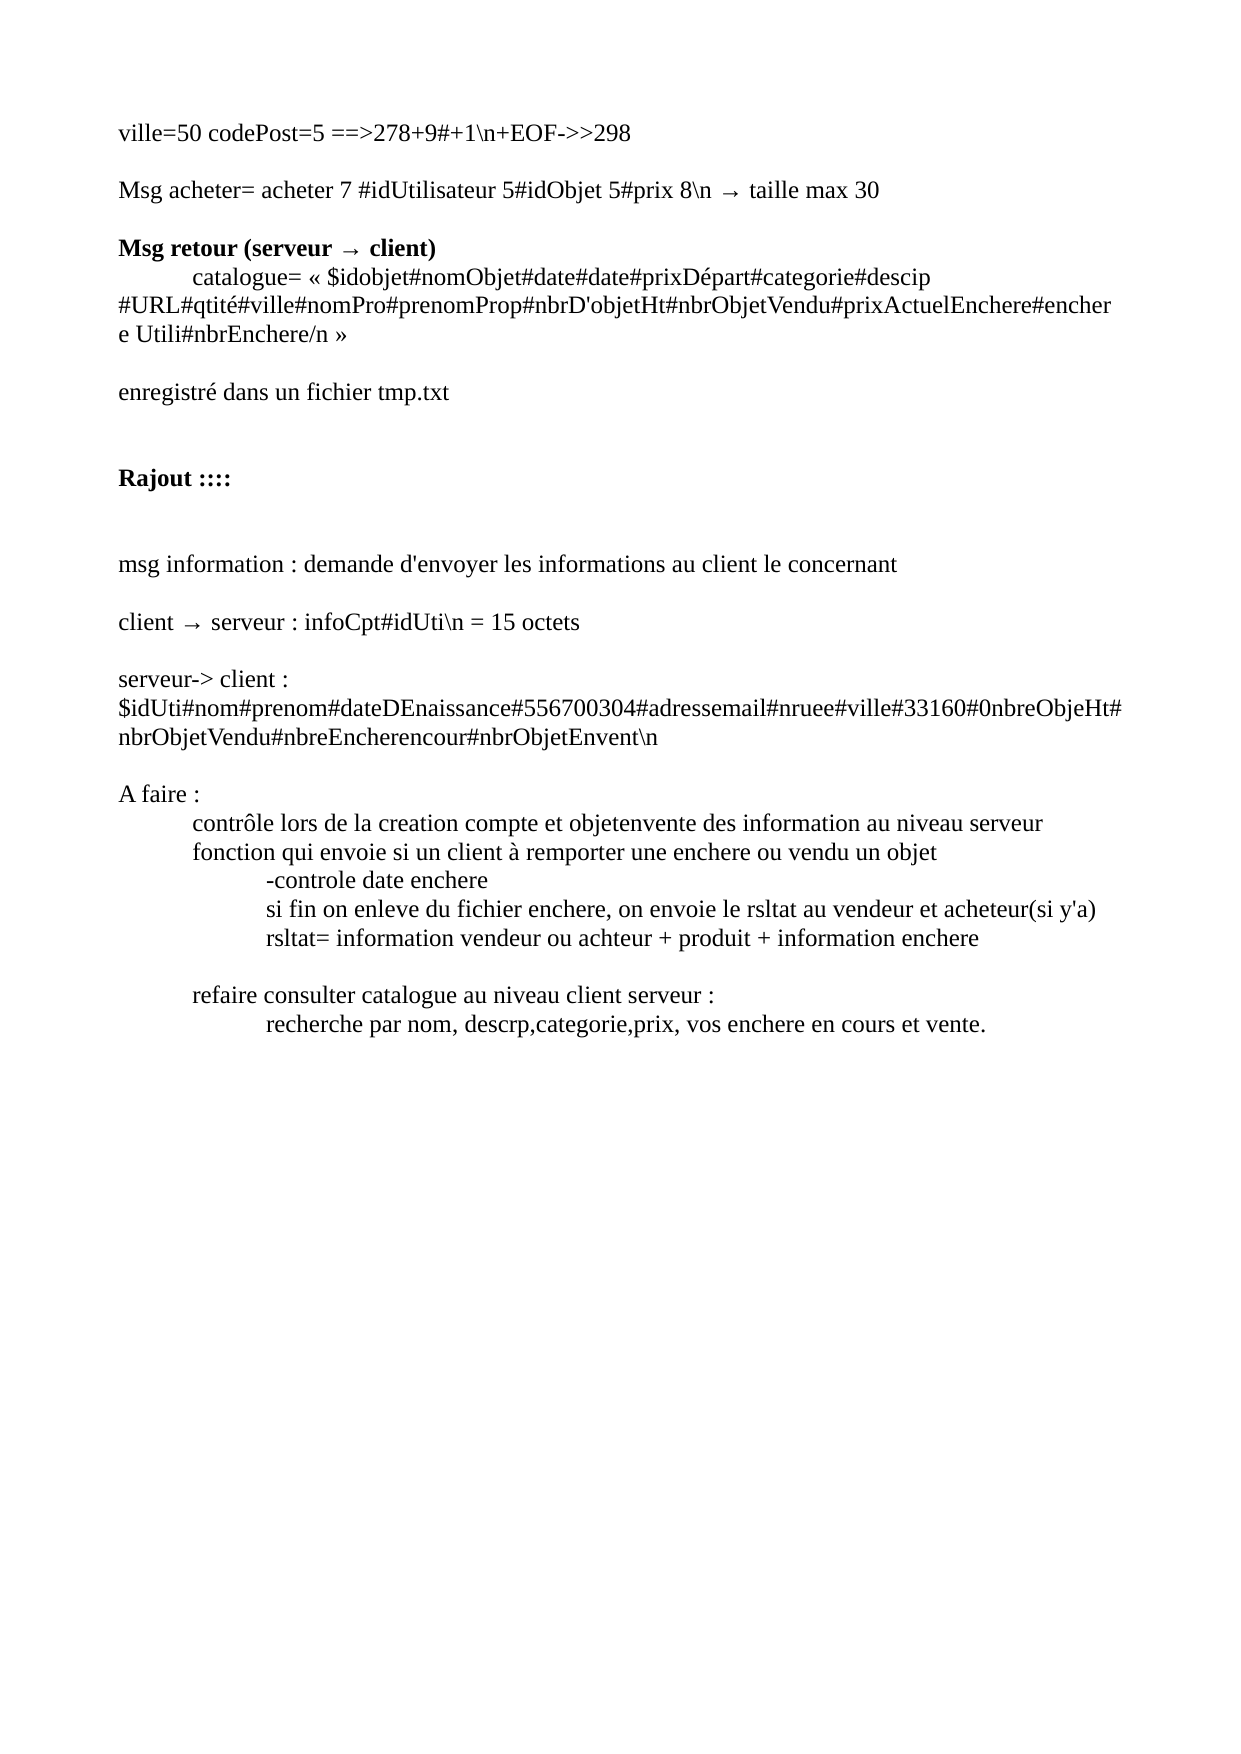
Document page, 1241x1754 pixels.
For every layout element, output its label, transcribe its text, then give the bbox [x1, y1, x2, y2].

text ville=50 codePost=5 ==>278+9#+1\n+EOF->>298 [118, 118, 1122, 147]
text catalogue= « $idobjet#nomObjet#date#date#prixDépart#categorie#descip #URL#qtité#ville#nomPro#prenomProp#nbrD'objetHt#nbrObjetVendu#prixActuelEnchere#enchere Utili#nbrEnchere/n » [118, 262, 1122, 348]
text Rajout :::: [118, 463, 1122, 492]
text msg information : demande d'envoyer les informations au client le concernant [118, 549, 1122, 578]
text refaire consulter catalogue au niveau client serveur : [118, 981, 1122, 1009]
text si fin on enleve du fichier enchere, on envoie le rsltat au vendeur et acheteur(si y'a) [118, 894, 1122, 923]
text Msg acheter= acheter 7 #idUtilisateur 5#idObjet 5#prix 8\n → taille max 30 [118, 176, 1122, 204]
text recherche par nom, descrp,categorie,prix, vos enchere en cours et vente. [118, 1009, 1122, 1038]
text enregistré dans un fichier tmp.txt [118, 377, 1122, 406]
text Msg retour (serveur → client) [118, 233, 1122, 262]
text A faire : [118, 779, 1122, 808]
text serveur-> client : $idUti#nom#prenom#dateDEnaissance#556700304#adressemail#nruee#ville#33160#0nbreObjeHt#nbrObjetVendu#nbreEncherencour#nbrObjetEnvent\n [118, 664, 1122, 751]
text rsltat= information vendeur ou achteur + produit + information enchere [118, 923, 1122, 952]
text fonction qui envoie si un client à remporter une enchere ou vendu un objet [118, 837, 1122, 866]
text contrôle lors de la creation compte et objetenvente des information au niveau serveur [118, 808, 1122, 837]
text -controle date enchere [118, 866, 1122, 894]
text client → serveur : infoCpt#idUti\n = 15 octets [118, 607, 1122, 636]
